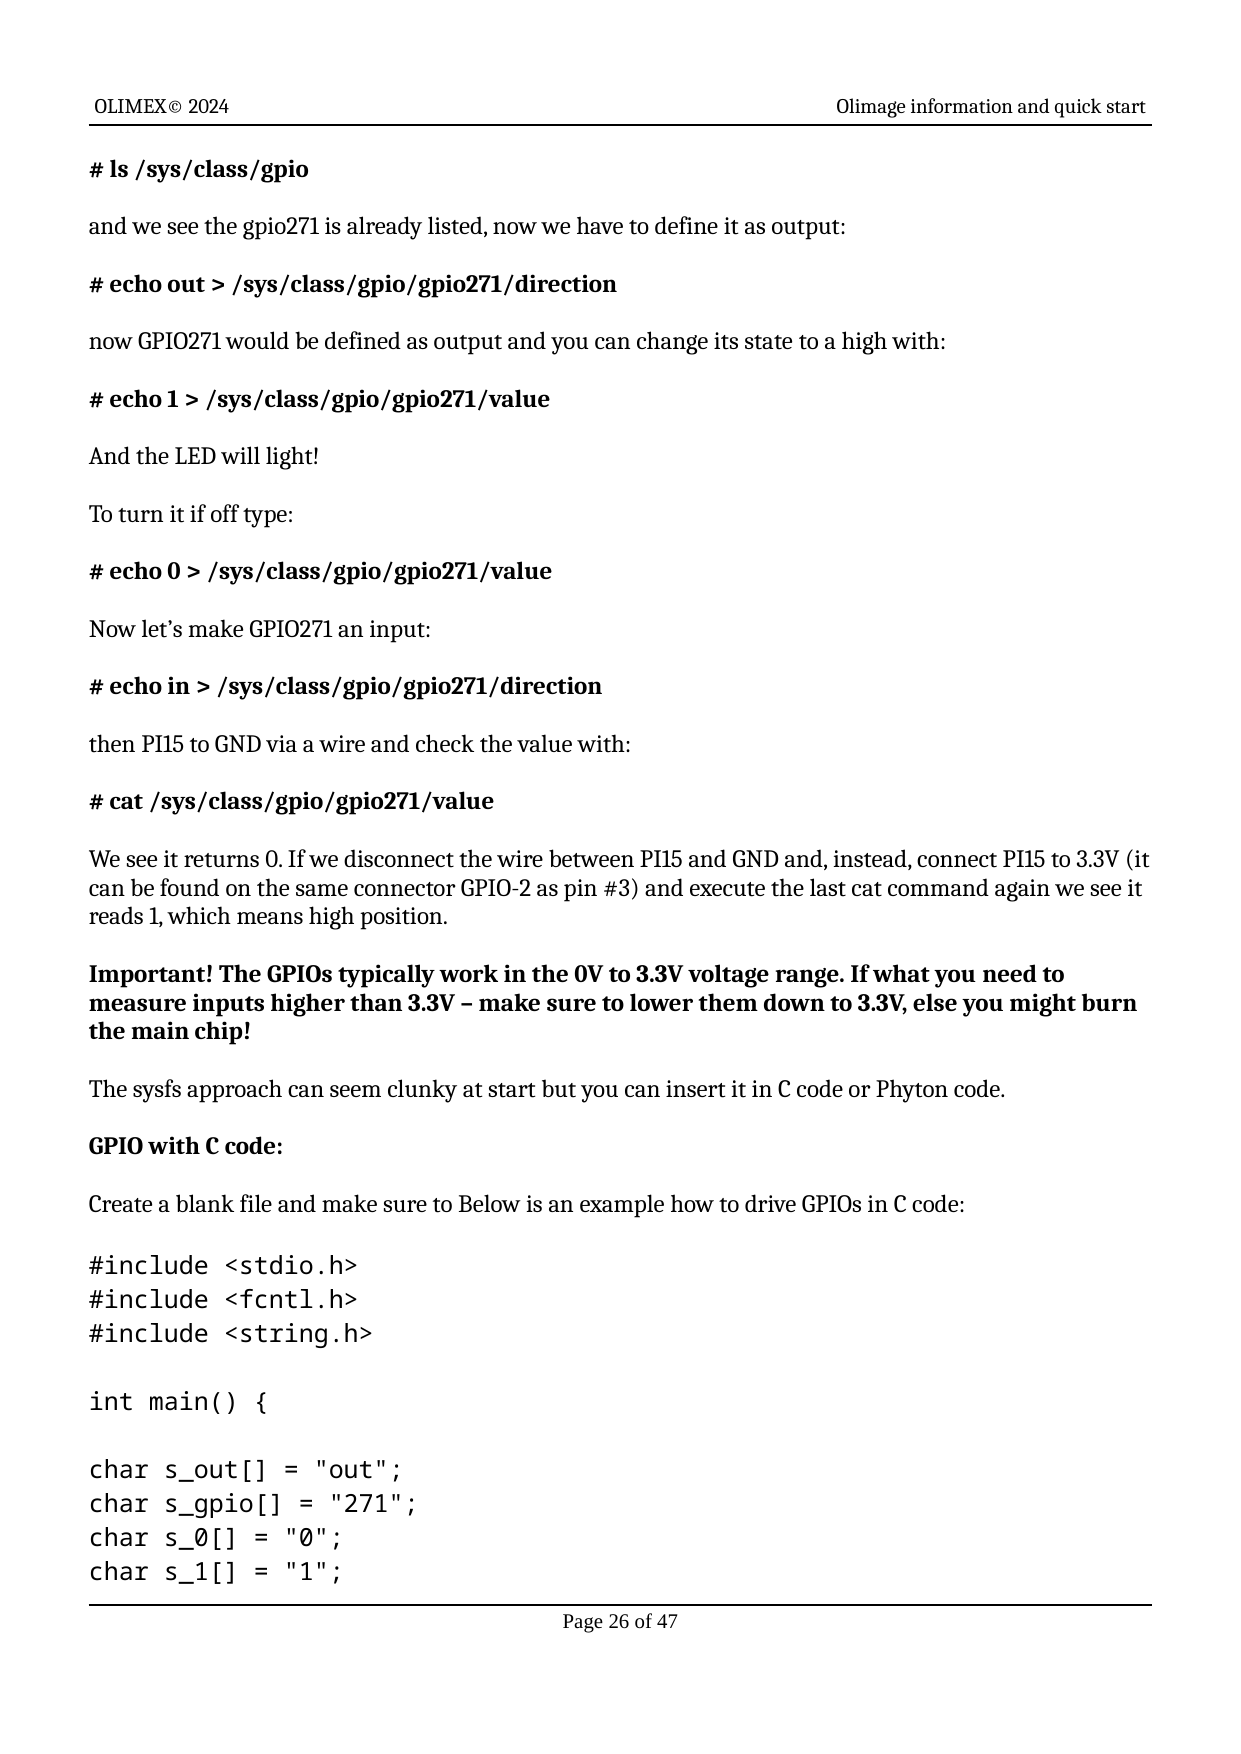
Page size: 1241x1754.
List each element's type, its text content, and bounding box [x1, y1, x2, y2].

text #include <string.h> [88, 1315, 1152, 1349]
text then PI15 to GND via a wire and check the value with: [88, 730, 1152, 758]
text #include <stdio.h> [88, 1247, 1152, 1281]
text The sysfs approach can seem clunky at start but you can insert it in C code or Phyton code. [88, 1075, 1152, 1103]
text char s_1[] = "1"; [88, 1554, 1152, 1588]
text int main() { [88, 1383, 1152, 1418]
text We see it returns 0. If we disconnect the wire between PI15 and GND and, instead, connect PI15 to 3.3V (it can be found on the same connector GPIO-2 as pin #3) and execute the last cat command again we see it reads 1, which means high position. [88, 845, 1152, 931]
text and we see the gpio271 is already listed, now we have to define it as output: [88, 212, 1152, 241]
text char s_gpio[] = "271"; [88, 1486, 1152, 1520]
text # echo in > /sys/class/gpio/gpio271/direction [88, 672, 1152, 701]
text # echo 1 > /sys/class/gpio/gpio271/value [88, 385, 1152, 413]
text # echo 0 > /sys/class/gpio/gpio271/value [88, 557, 1152, 586]
text now GPIO271 would be defined as output and you can change its state to a high with: [88, 327, 1152, 356]
text # cat /sys/class/gpio/gpio271/value [88, 787, 1152, 816]
text Create a blank file and make sure to Below is an example how to drive GPIOs in C code: [88, 1190, 1152, 1218]
text char s_out[] = "out"; [88, 1452, 1152, 1486]
text #include <fcntl.h> [88, 1281, 1152, 1315]
text GPIO with C code: [88, 1132, 1152, 1161]
text Now let’s make GPIO271 an input: [88, 615, 1152, 643]
text # ls /sys/class/gpio [88, 155, 1152, 183]
text char s_0[] = "0"; [88, 1520, 1152, 1554]
text And the LED will light! [88, 442, 1152, 471]
text # echo out > /sys/class/gpio/gpio271/direction [88, 270, 1152, 298]
text Important! The GPIOs typically work in the 0V to 3.3V voltage range. If what you need to measure inputs higher than 3.3V – make sure to lower them down to 3.3V, else you might burn the main chip! [88, 960, 1152, 1046]
text To turn it if off type: [88, 500, 1152, 528]
